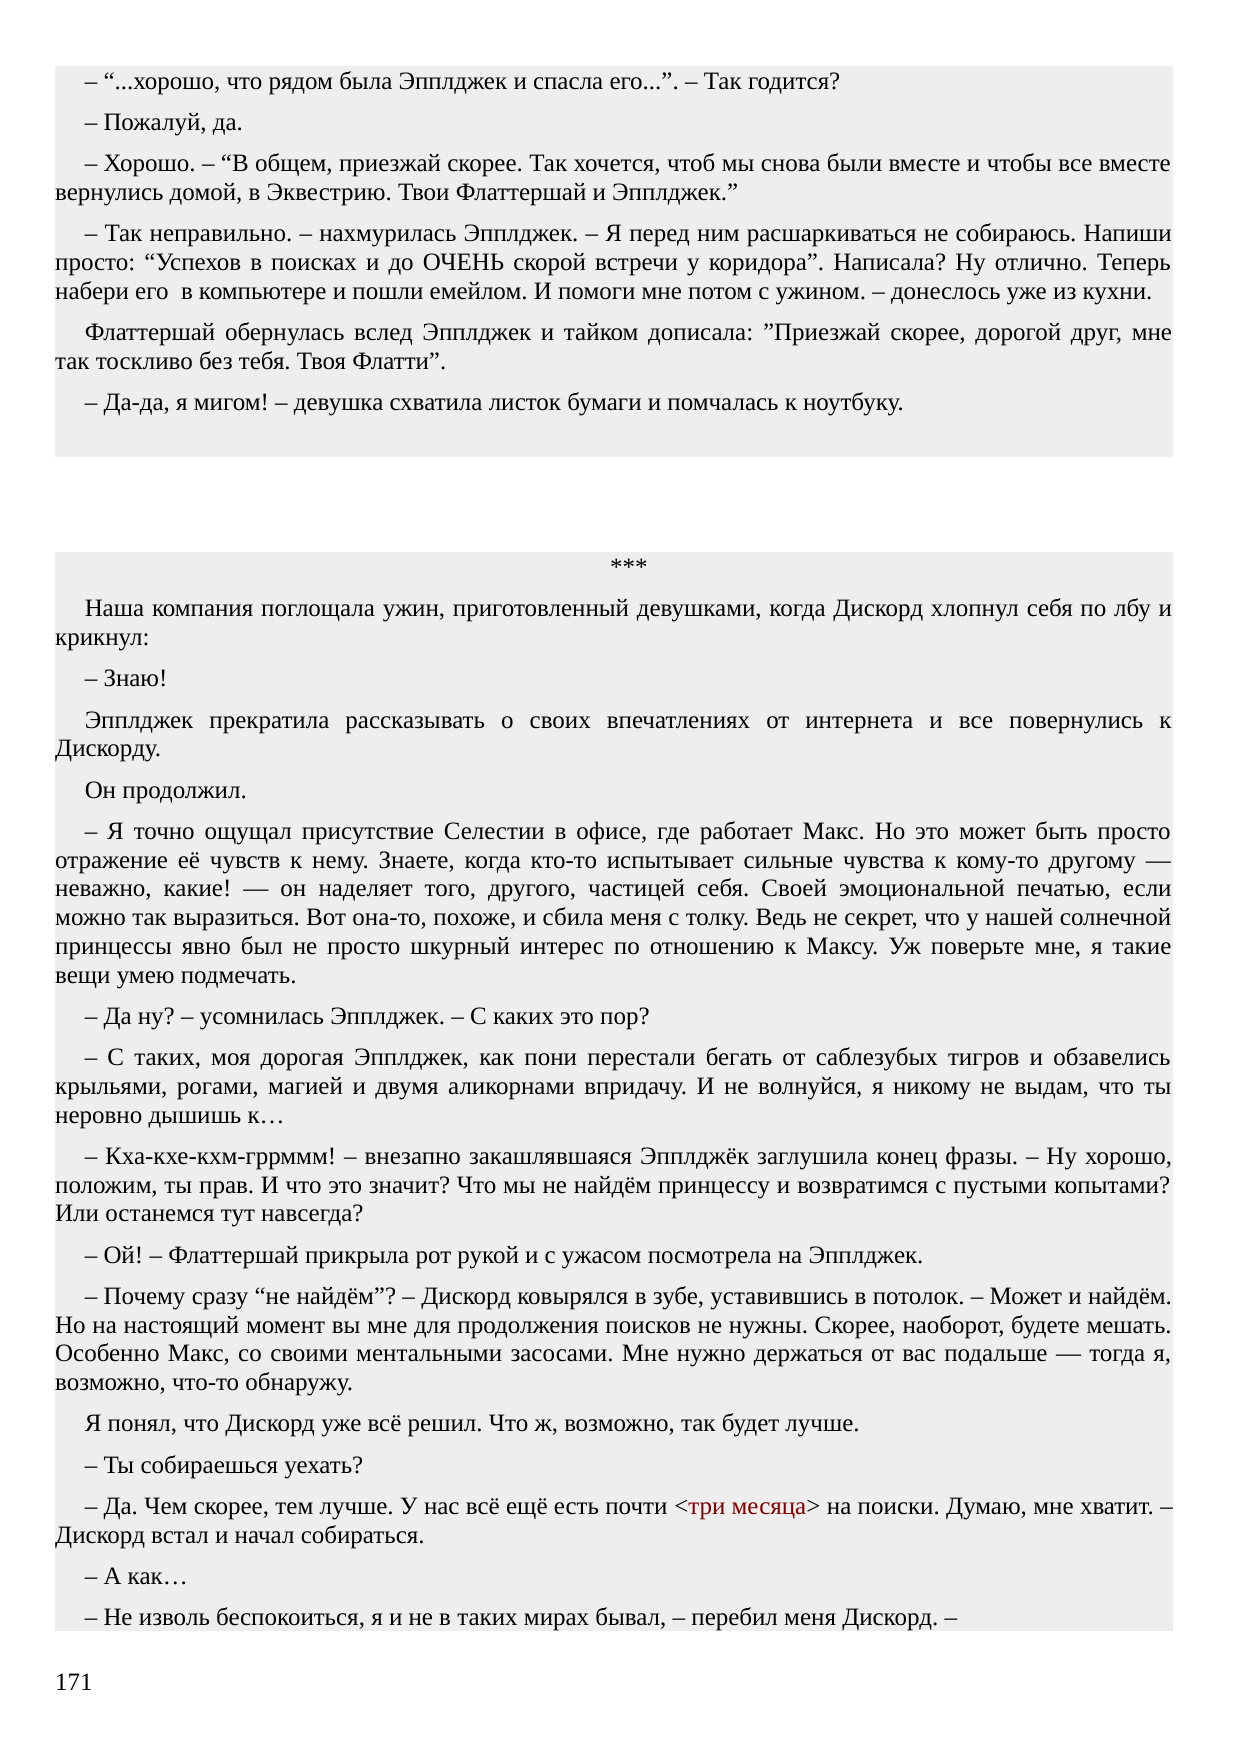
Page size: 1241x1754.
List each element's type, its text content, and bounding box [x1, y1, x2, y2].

text – Ты собираешься уехать? [55, 1450, 1173, 1478]
text *** [55, 552, 1173, 581]
text Эпплджек прекратила рассказывать о своих впечатлениях от интернета и все повернулись к Дискорду. [55, 705, 1173, 762]
text – Так неправильно. – нахмурилась Эпплджек. – Я перед ним расшаркиваться не собираюсь. Напиши просто: “Успехов в поисках и до ОЧЕНЬ скорой встречи у коридора”. Написала? Ну отлично. Теперь набери его в компьютере и пошли емейлом. И помоги мне потом с ужином. – донеслось уже из кухни. [55, 218, 1173, 305]
text – Кха-кхе-кхм-гррммм! – внезапно закашлявшаяся Эпплджёк заглушила конец фразы. – Ну хорошо, положим, ты прав. И что это значит? Что мы не найдём принцессу и возвратимся с пустыми копытами? Или останемся тут навсегда? [55, 1141, 1173, 1227]
text – Да ну? – усомнилась Эпплджек. – С каких это пор? [55, 1001, 1173, 1030]
text Я понял, что Дискорд уже всё решил. Что ж, возможно, так будет лучше. [55, 1408, 1173, 1437]
text – Почему сразу “не найдём”? – Дискорд ковырялся в зубе, уставившись в потолок. – Может и найдём. Но на настоящий момент вы мне для продолжения поисков не нужны. Скорее, наоборот, будете мешать. Особенно Макс, со своими ментальными засосами. Мне нужно держаться от вас подальше — тогда я, возможно, что-то обнаружу. [55, 1281, 1173, 1396]
text Наша компания поглощала ужин, приготовленный девушками, когда Дискорд хлопнул себя по лбу и крикнул: [55, 593, 1173, 651]
text – А как… [55, 1561, 1173, 1590]
text – Не изволь беспокоиться, я и не в таких мирах бывал, – перебил меня Дискорд. – [55, 1602, 1173, 1631]
text – Ой! – Флаттершай прикрыла рот рукой и с ужасом посмотрела на Эпплджек. [55, 1240, 1173, 1268]
text – Хорошо. – “В общем, приезжай скорее. Так хочется, чтоб мы снова были вместе и чтобы все вместе вернулись домой, в Эквестрию. Твои Флаттершай и Эпплджек.” [55, 148, 1173, 206]
text – Знаю! [55, 663, 1173, 692]
text Флаттершай обернулась вслед Эпплджек и тайком дописала: ”Приезжай скорее, дорогой друг, мне так тоскливо без тебя. Твоя Флатти”. [55, 317, 1173, 375]
text – “...хорошо, что рядом была Эпплджек и спасла его...”. – Так годится? [55, 66, 1173, 95]
text – Пожалуй, да. [55, 107, 1173, 136]
text Он продолжил. [55, 775, 1173, 803]
text – Я точно ощущал присутствие Селестии в офисе, где работает Макс. Но это может быть просто отражение её чувств к нему. Знаете, когда кто-то испытывает сильные чувства к кому-то другому — неважно, какие! — он наделяет того, другого, частицей себя. Своей эмоциональной печатью, если можно так выразиться. Вот она-то, похоже, и сбила меня с толку. Ведь не секрет, что у нашей солнечной принцессы явно был не просто шкурный интерес по отношению к Максу. Уж поверьте мне, я такие вещи умею подмечать. [55, 816, 1173, 988]
text – Да-да, я мигом! – девушка схватила листок бумаги и помчалась к ноутбуку. [55, 387, 1173, 416]
text – Да. Чем скорее, тем лучше. У нас всё ещё есть почти <три месяца> на поиски. Думаю, мне хватит. – Дискорд встал и начал собираться. [55, 1491, 1173, 1548]
text – С таких, моя дорогая Эпплджек, как пони перестали бегать от саблезубых тигров и обзавелись крыльями, рогами, магией и двумя аликорнами впридачу. И не волнуйся, я никому не выдам, что ты неровно дышишь к… [55, 1042, 1173, 1128]
